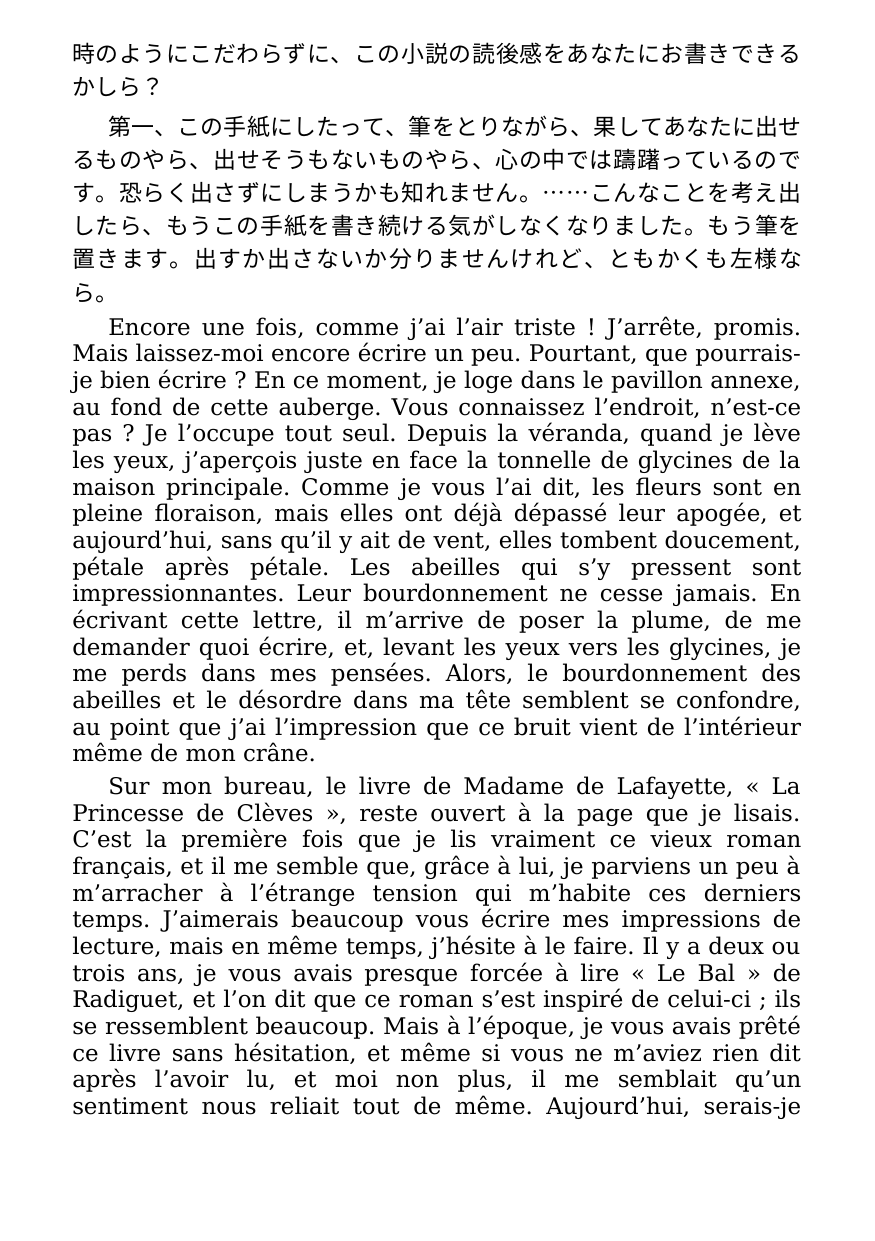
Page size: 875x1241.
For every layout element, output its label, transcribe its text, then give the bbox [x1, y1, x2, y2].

text Sur mon bureau, le livre de Madame de Lafayette, « La Princesse de Clèves », reste ouvert à la page que je lisais. C’est la première fois que je lis vraiment ce vieux roman français, et il me semble que, grâce à lui, je parviens un peu à m’arracher à l’étrange tension qui m’habite ces derniers temps. J’aimerais beaucoup vous écrire mes impressions de lecture, mais en même temps, j’hésite à le faire. Il y a deux ou trois ans, je vous avais presque forcée à lire « Le Bal » de Radiguet, et l’on dit que ce roman s’est inspiré de celui-ci ; ils se ressemblent beaucoup. Mais à l’époque, je vous avais prêté ce livre sans hésitation, et même si vous ne m’aviez rien dit après l’avoir lu, et moi non plus, il me semblait qu’un sentiment nous reliait tout de même. Aujourd’hui, serais-je [72, 773, 802, 1120]
text 時のようにこだわらずに、この小説の読後感をあなたにお書きできるかしら？ [72, 36, 802, 102]
text 第一、この手紙にしたって、筆をとりながら、果してあなたに出せるものやら、出せそうもないものやら、心の中では躊躇っているのです。恐らく出さずにしまうかも知れません。……こんなことを考え出したら、もうこの手紙を書き続ける気がしなくなりました。もう筆を置きます。出すか出さないか分りませんけれど、ともかくも左様なら。 [72, 108, 802, 308]
text Encore une fois, comme j’ai l’air triste ! J’arrête, promis. Mais laissez-moi encore écrire un peu. Pourtant, que pourrais-je bien écrire ? En ce moment, je loge dans le pavillon annexe, au fond de cette auberge. Vous connaissez l’endroit, n’est-ce pas ? Je l’occupe tout seul. Depuis la véranda, quand je lève les yeux, j’aperçois juste en face la tonnelle de glycines de la maison principale. Comme je vous l’ai dit, les fleurs sont en pleine floraison, mais elles ont déjà dépassé leur apogée, et aujourd’hui, sans qu’il y ait de vent, elles tombent doucement, pétale après pétale. Les abeilles qui s’y pressent sont impressionnantes. Leur bourdonnement ne cesse jamais. En écrivant cette lettre, il m’arrive de poser la plume, de me demander quoi écrire, et, levant les yeux vers les glycines, je me perds dans mes pensées. Alors, le bourdonnement des abeilles et le désordre dans ma tête semblent se confondre, au point que j’ai l’impression que ce bruit vient de l’intérieur même de mon crâne. [72, 314, 802, 767]
